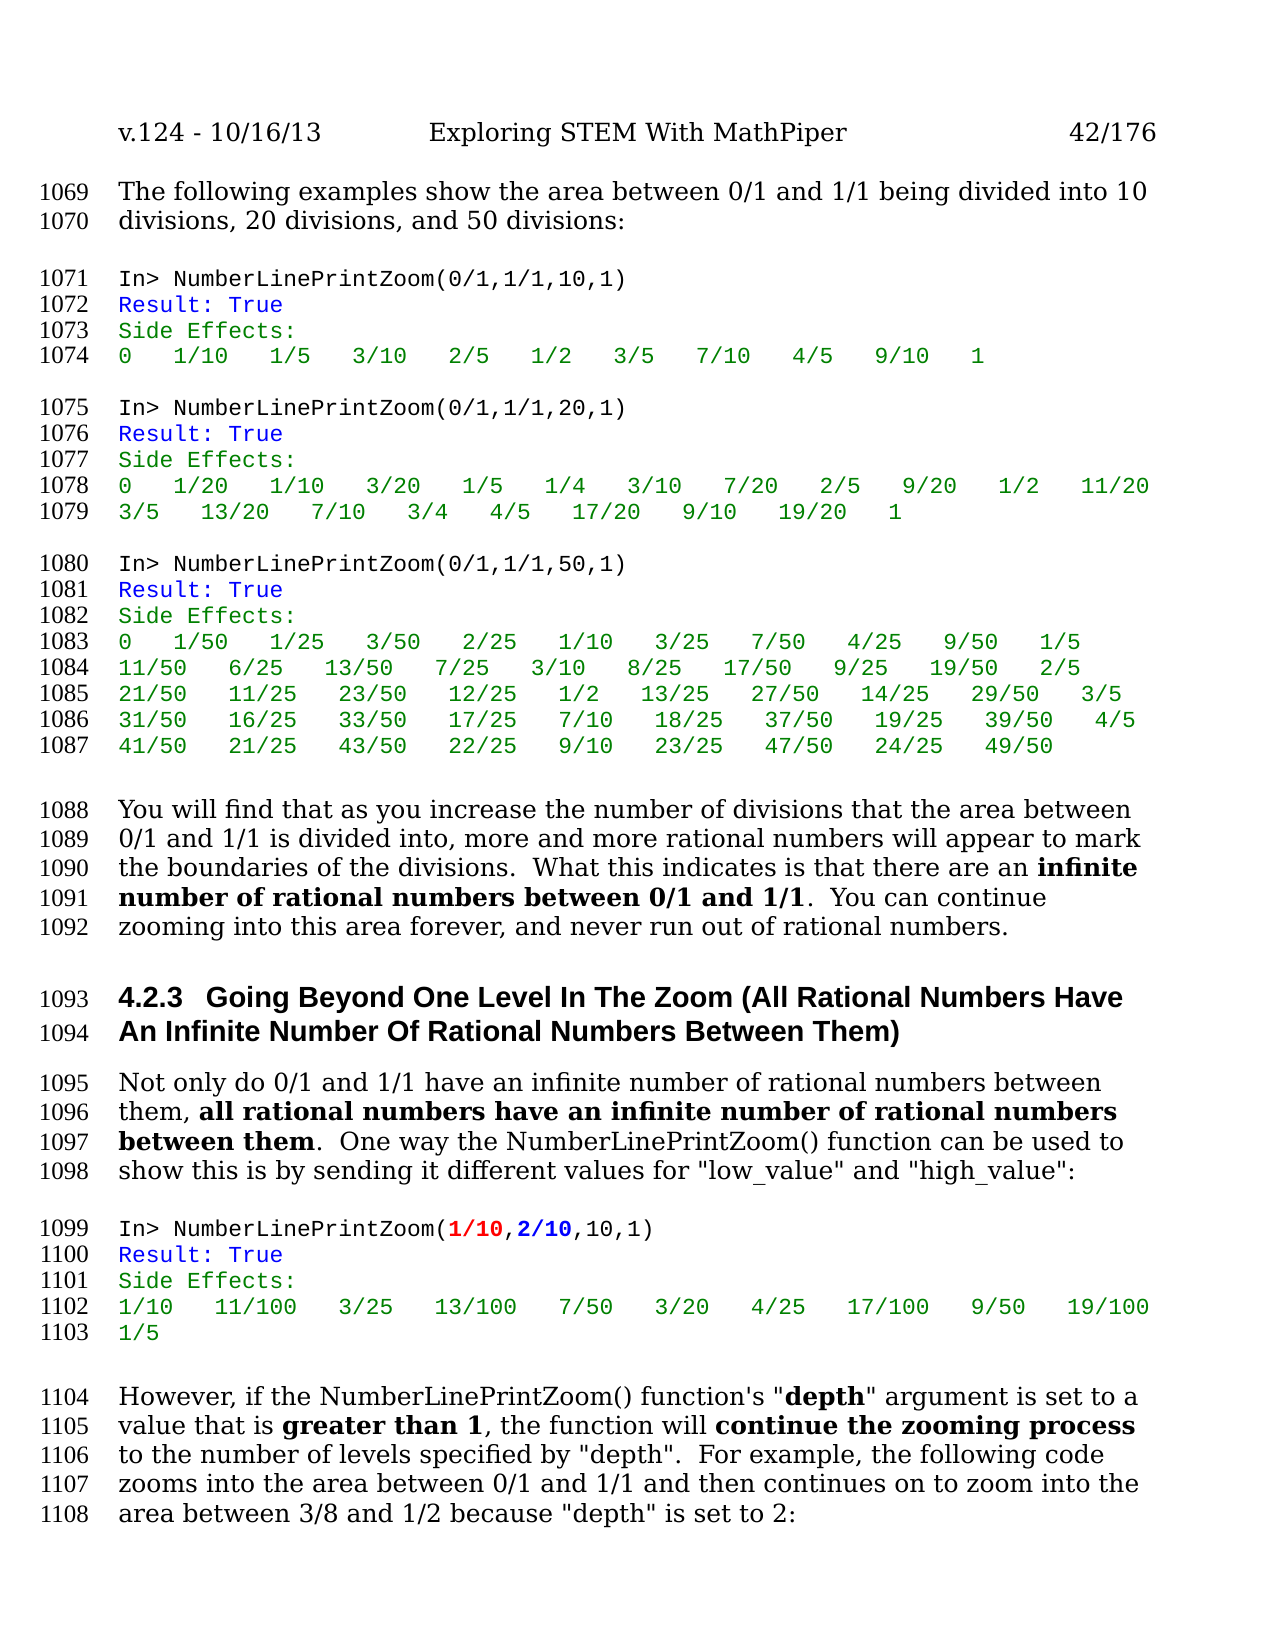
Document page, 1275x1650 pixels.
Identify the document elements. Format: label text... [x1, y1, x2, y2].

text 1/10 11/100 3/25 13/100 7/50 3/20 4/25 17/100 9/50 19/100 1/5 [118, 1295, 1157, 1347]
text 0 1/20 1/10 3/20 1/5 1/4 3/10 7/20 2/5 9/20 1/2 11/20 3/5 13/20 7/10 3/4 4/5 17/20 9/10 19/20 1 [118, 474, 1157, 526]
text In> NumberLinePrintZoom(0/1,1/1,50,1) [118, 552, 1157, 578]
text Side Effects: [118, 449, 1157, 474]
subtitle Going Beyond One Level In The Zoom (All Rational Numbers Have An Infinite Number Of Rational Numbers Between Them) [118, 980, 1157, 1047]
text Result: True [118, 293, 1157, 319]
text In> NumberLinePrintZoom(0/1,1/1,10,1) [118, 267, 1157, 293]
text Not only do 0/1 and 1/1 have an infinite number of rational numbers between them, all rational numbers have an infinite number of rational numbers between them. One way the NumberLinePrintZoom() function can be used to show this is by sending it different values for "low_value" and "high_value": [118, 1068, 1157, 1185]
text You will find that as you increase the number of divisions that the area between 0/1 and 1/1 is divided into, more and more rational numbers will appear to mark the boundaries of the divisions. What this indicates is that there are an infinite number of rational numbers between 0/1 and 1/1. You can continue zooming into this area forever, and never run out of rational numbers. [118, 795, 1157, 941]
text Result: True [118, 1243, 1157, 1269]
text In> NumberLinePrintZoom(0/1,1/1,20,1) [118, 397, 1157, 423]
text In> NumberLinePrintZoom(1/10,2/10,10,1) [118, 1217, 1157, 1243]
text Result: True [118, 423, 1157, 449]
text Side Effects: [118, 604, 1157, 630]
text Side Effects: [118, 319, 1157, 345]
text Result: True [118, 578, 1157, 604]
text 0 1/50 1/25 3/50 2/25 1/10 3/25 7/50 4/25 9/50 1/5 11/50 6/25 13/50 7/25 3/10 8/25 17/50 9/25 19/50 2/5 21/50 11/25 23/50 12/25 1/2 13/25 27/50 14/25 29/50 3/5 31/50 16/25 33/50 17/25 7/10 18/25 37/50 19/25 39/50 4/5 41/50 21/25 43/50 22/25 9/10 23/25 47/50 24/25 49/50 [118, 630, 1157, 760]
text 0 1/10 1/5 3/10 2/5 1/2 3/5 7/10 4/5 9/10 1 [118, 345, 1157, 371]
text The following examples show the area between 0/1 and 1/1 being divided into 10 divisions, 20 divisions, and 50 divisions: [118, 177, 1157, 235]
text Side Effects: [118, 1269, 1157, 1295]
text However, if the NumberLinePrintZoom() function's "depth" argument is set to a value that is greater than 1, the function will continue the zooming process to the number of levels specified by "depth". For example, the following code zooms into the area between 0/1 and 1/1 and then continues on to zoom into the area between 3/8 and 1/2 because "depth" is set to 2: [118, 1382, 1157, 1528]
